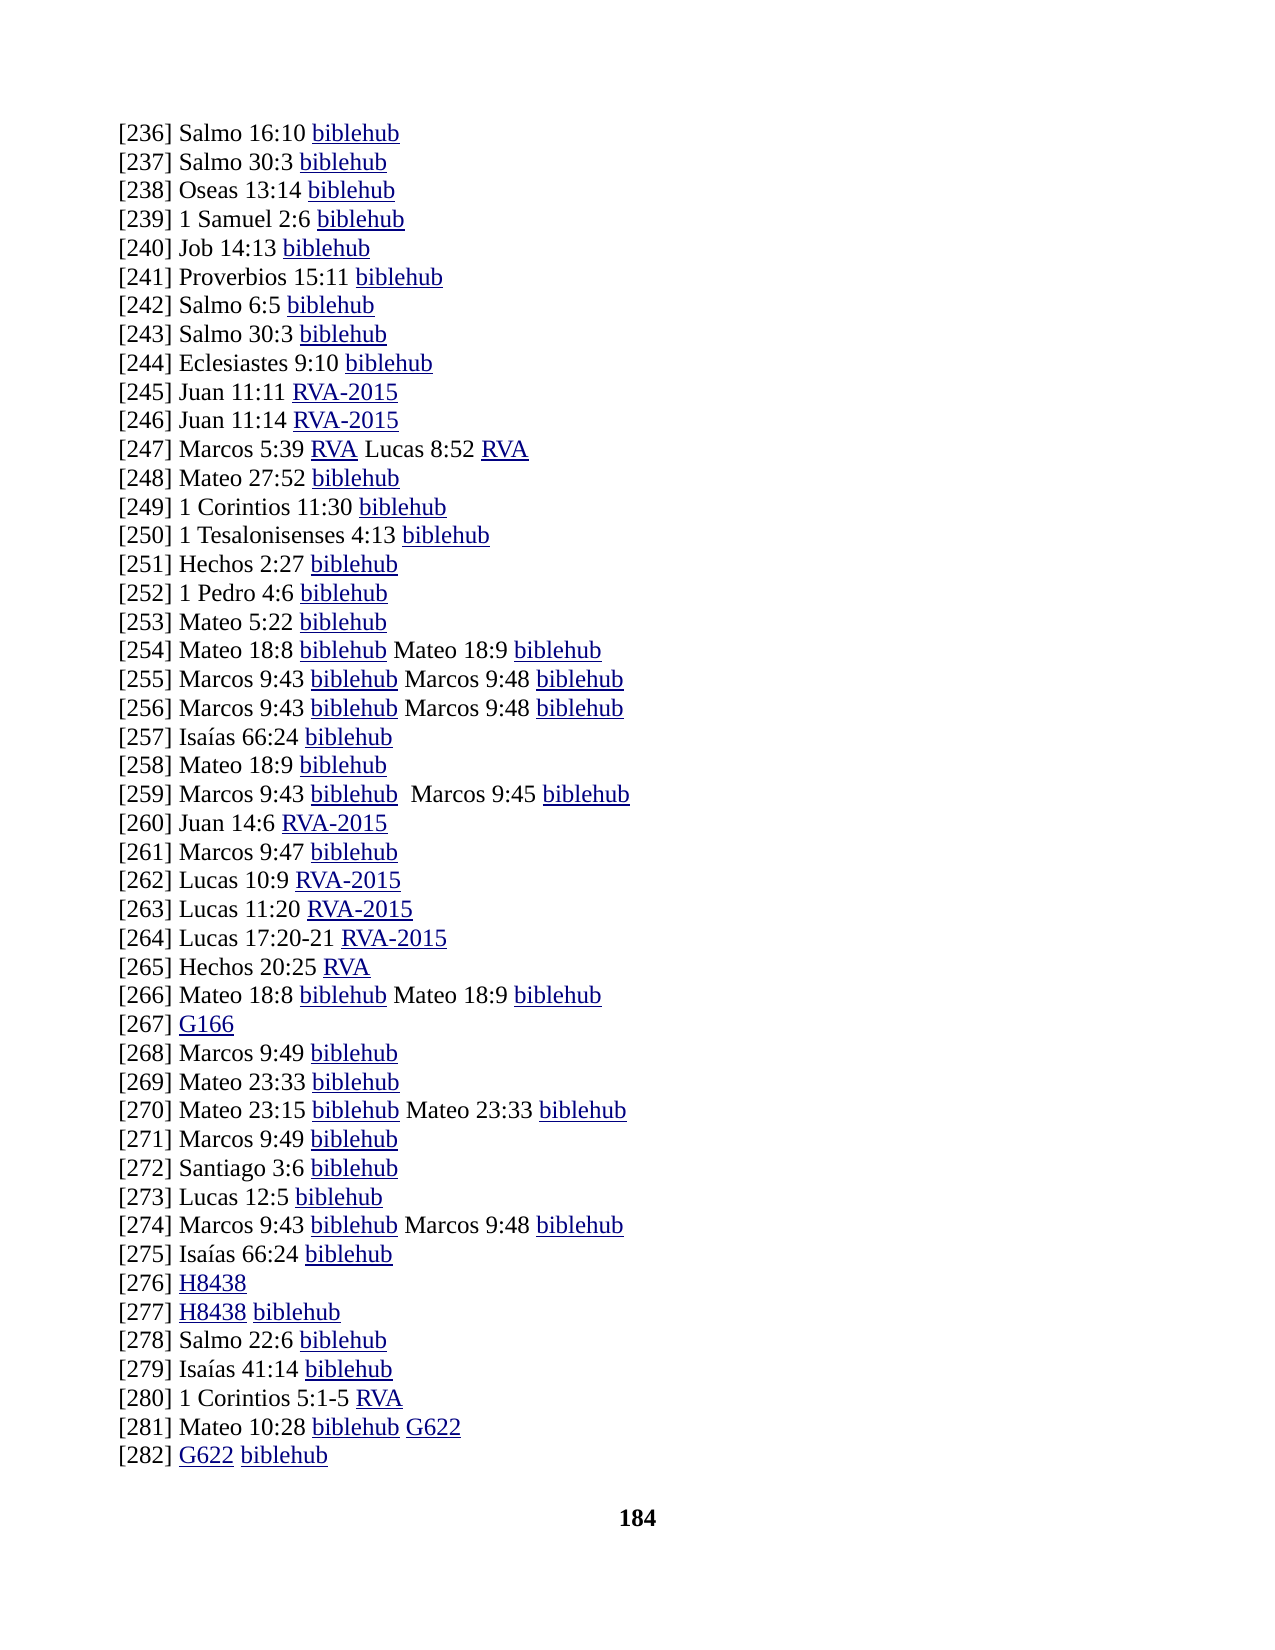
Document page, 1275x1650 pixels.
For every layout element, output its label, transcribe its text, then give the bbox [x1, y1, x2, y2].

text Juan 11:11 RVA-2015 [118, 377, 1157, 406]
text Isaías 41:14 biblehub [118, 1354, 1157, 1383]
text Lucas 12:5 biblehub [118, 1182, 1157, 1211]
text Salmo 22:6 biblehub [118, 1326, 1157, 1354]
text Job 14:13 biblehub [118, 233, 1157, 262]
text Marcos 9:49 biblehub [118, 1124, 1157, 1153]
text G622 biblehub [118, 1441, 1157, 1469]
text Marcos 9:43 biblehub Marcos 9:48 biblehub [118, 664, 1157, 693]
text H8438 biblehub [118, 1297, 1157, 1326]
text Marcos 9:49 biblehub [118, 1038, 1157, 1067]
text Mateo 23:15 biblehub Mateo 23:33 biblehub [118, 1096, 1157, 1124]
text Salmo 30:3 biblehub [118, 147, 1157, 176]
text Marcos 5:39 RVA Lucas 8:52 RVA [118, 434, 1157, 463]
text 1 Corintios 5:1-5 RVA [118, 1383, 1157, 1412]
text H8438 [118, 1268, 1157, 1297]
text Lucas 11:20 RVA-2015 [118, 894, 1157, 923]
text 1 Tesalonisenses 4:13 biblehub [118, 521, 1157, 549]
text Mateo 10:28 biblehub G622 [118, 1412, 1157, 1441]
text Marcos 9:43 biblehub Marcos 9:48 biblehub [118, 693, 1157, 722]
text 1 Corintios 11:30 biblehub [118, 492, 1157, 521]
text 1 Samuel 2:6 biblehub [118, 204, 1157, 233]
text Isaías 66:24 biblehub [118, 722, 1157, 751]
text Lucas 10:9 RVA-2015 [118, 866, 1157, 894]
text 1 Pedro 4:6 biblehub [118, 578, 1157, 607]
text Salmo 16:10 biblehub [118, 118, 1157, 147]
text Lucas 17:20-21 RVA-2015 [118, 923, 1157, 952]
text Mateo 18:8 biblehub Mateo 18:9 biblehub [118, 636, 1157, 664]
text Oseas 13:14 biblehub [118, 176, 1157, 204]
text Hechos 20:25 RVA [118, 952, 1157, 981]
text Mateo 23:33 biblehub [118, 1067, 1157, 1096]
text Marcos 9:47 biblehub [118, 837, 1157, 866]
text Eclesiastes 9:10 biblehub [118, 348, 1157, 377]
text Hechos 2:27 biblehub [118, 549, 1157, 578]
text Santiago 3:6 biblehub [118, 1153, 1157, 1182]
text Mateo 27:52 biblehub [118, 463, 1157, 492]
text Isaías 66:24 biblehub [118, 1239, 1157, 1268]
text Mateo 18:8 biblehub Mateo 18:9 biblehub [118, 981, 1157, 1009]
text Salmo 6:5 biblehub [118, 291, 1157, 319]
text G166 [118, 1009, 1157, 1038]
text Proverbios 15:11 biblehub [118, 262, 1157, 291]
text Mateo 18:9 biblehub [118, 751, 1157, 779]
text Juan 14:6 RVA-2015 [118, 808, 1157, 837]
text Marcos 9:43 biblehub Marcos 9:48 biblehub [118, 1211, 1157, 1239]
text Mateo 5:22 biblehub [118, 607, 1157, 636]
text Marcos 9:43 biblehub Marcos 9:45 biblehub [118, 779, 1157, 808]
text Salmo 30:3 biblehub [118, 319, 1157, 348]
text Juan 11:14 RVA-2015 [118, 406, 1157, 434]
